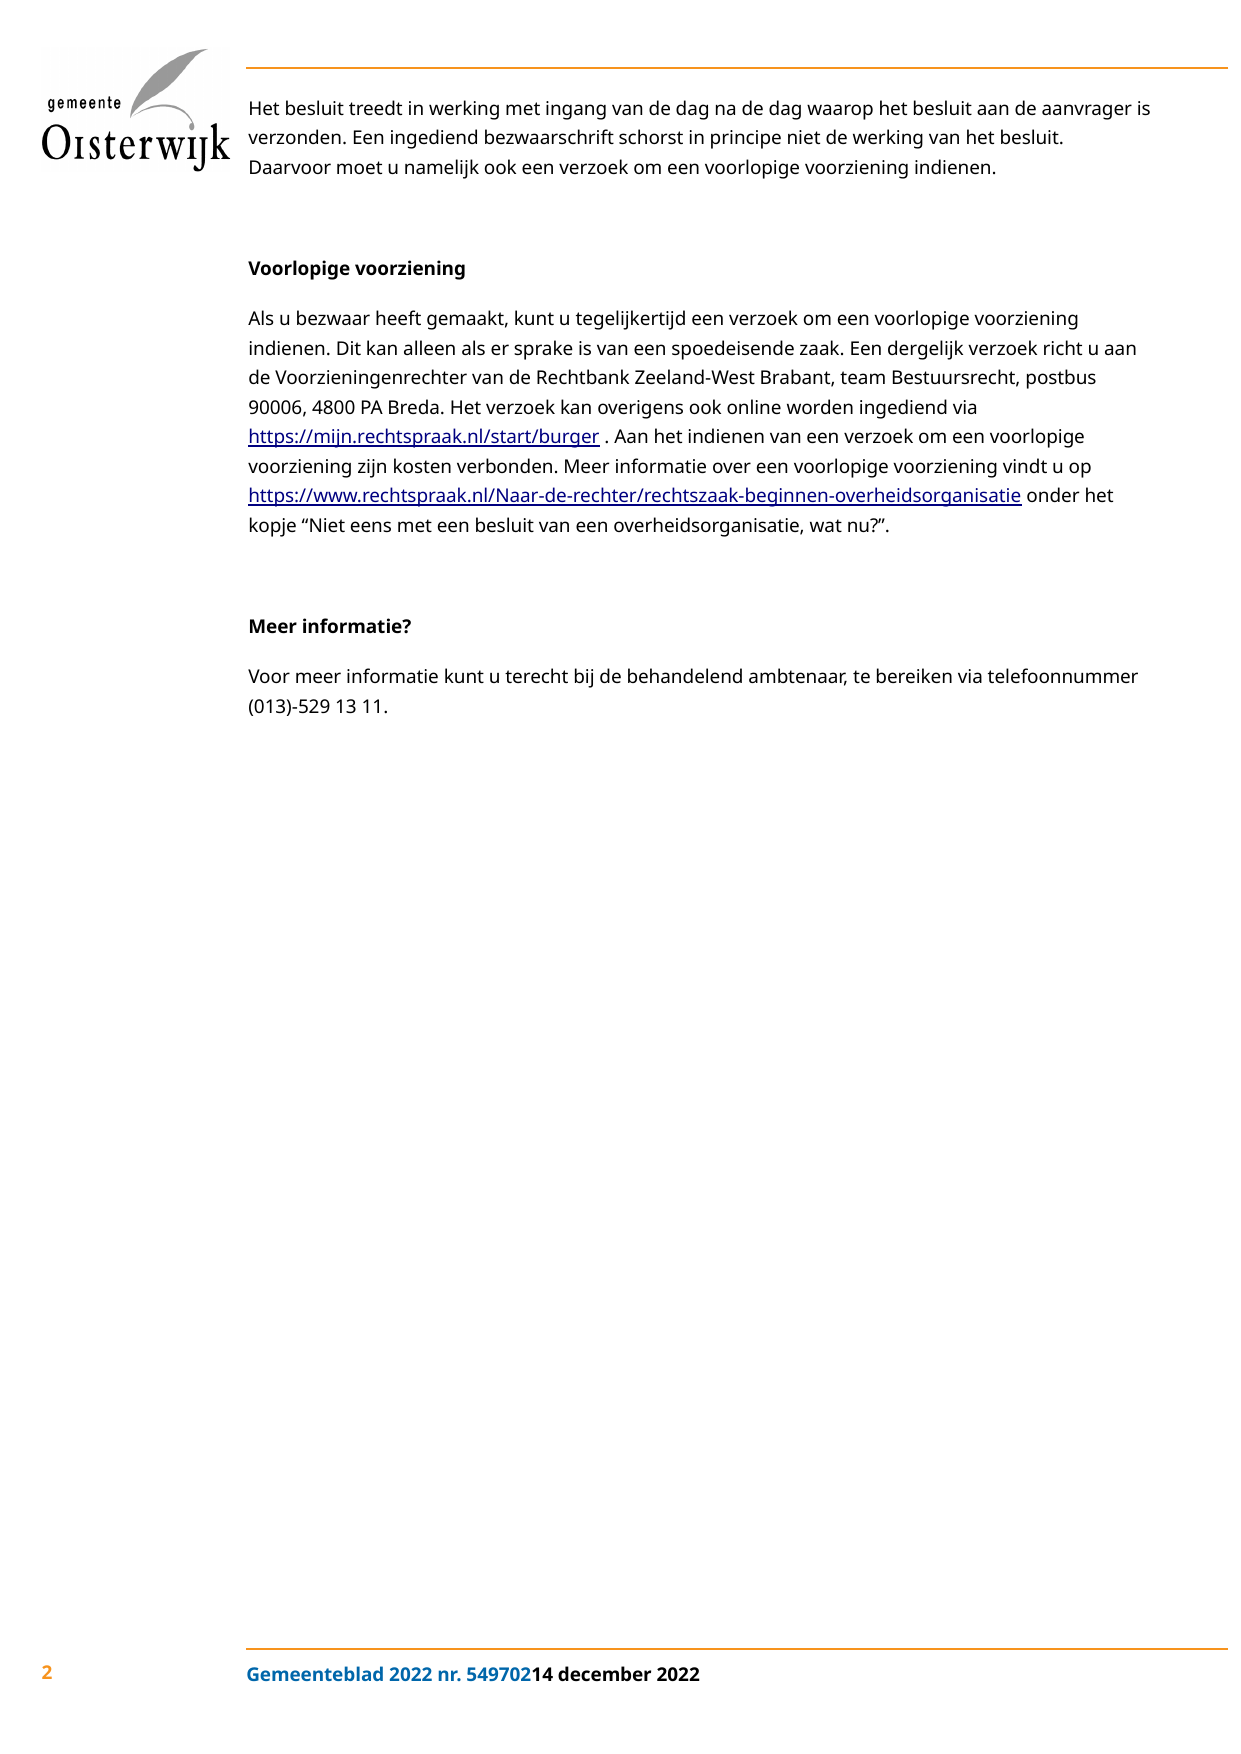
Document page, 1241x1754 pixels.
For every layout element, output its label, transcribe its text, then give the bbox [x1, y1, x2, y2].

text Meer informatie? [248, 613, 1152, 639]
text Als u bezwaar heeft gemaakt, kunt u tegelijkertijd een verzoek om een voorlopige voorziening indienen. Dit kan alleen als er sprake is van een spoedeisende zaak. Een dergelijk verzoek richt u aan de Voorzieningenrechter van de Rechtbank Zeeland-West Brabant, team Bestuursrecht, postbus 90006, 4800 PA Breda. Het verzoek kan overigens ook online worden ingediend via https://mijn.rechtspraak.nl/start/burger . Aan het indienen van een verzoek om een voorlopige voorziening zijn kosten verbonden. Meer informatie over een voorlopige voorziening vindt u op https://www.rechtspraak.nl/Naar-de-rechter/rechtszaak-beginnen-overheidsorganisatie onder het kopje “Niet eens met een besluit van een overheidsorganisatie, wat nu?”. [248, 305, 1152, 538]
picture [41, 47, 231, 172]
text Voorlopige voorziening [248, 255, 1152, 281]
text Het besluit treedt in werking met ingang van de dag na de dag waarop het besluit aan de aanvrager is verzonden. Een ingediend bezwaarschrift schorst in principe niet de werking van het besluit. Daarvoor moet u namelijk ook een verzoek om een voorlopige voorziening indienen. [248, 95, 1152, 180]
text Voor meer informatie kunt u terecht bij de behandelend ambtenaar, te bereiken via telefoonnummer (013)-529 13 11. [248, 663, 1152, 719]
